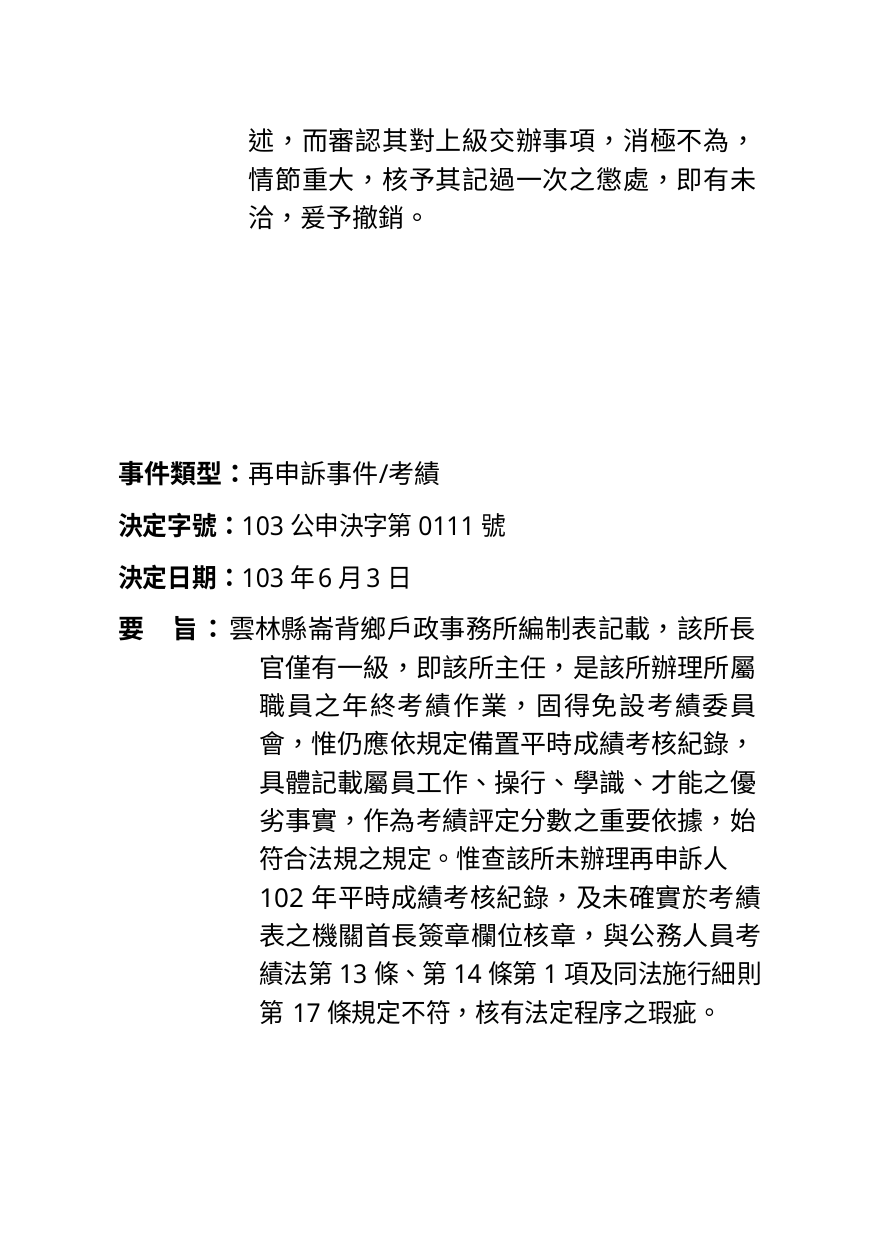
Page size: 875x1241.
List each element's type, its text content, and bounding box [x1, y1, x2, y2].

text 事件類型：再申訴事件/考績 [118, 456, 793, 492]
text 述，而審認其對上級交辦事項，消極不為， 情節重大，核予其記過一次之懲處，即有未洽，爰予撤銷。 [248, 123, 757, 235]
text 要 旨：雲林縣崙背鄉戶政事務所編制表記載，該所長官僅有一級，即該所主任，是該所辦理所屬職員之年終考績作業，固得免設考績委員會，惟仍應依規定備置平時成績考核紀錄， 具體記載屬員工作、操行、學識、才能之優劣事實，作為考績評定分數之重要依據，始符合法規之規定。惟查該所未辦理再申訴人 [118, 611, 756, 876]
text 決定字號：103 公申決字第 0111 號決定日期：103 年 6 月 3 日 [118, 508, 515, 595]
text 102 年平時成績考核紀錄，及未確實於考績表之機關首長簽章欄位核章，與公務人員考績法第 13 條、第 14 條第 1 項及同法施行細則第 17 條規定不符，核有法定程序之瑕疵。 [259, 879, 762, 1030]
